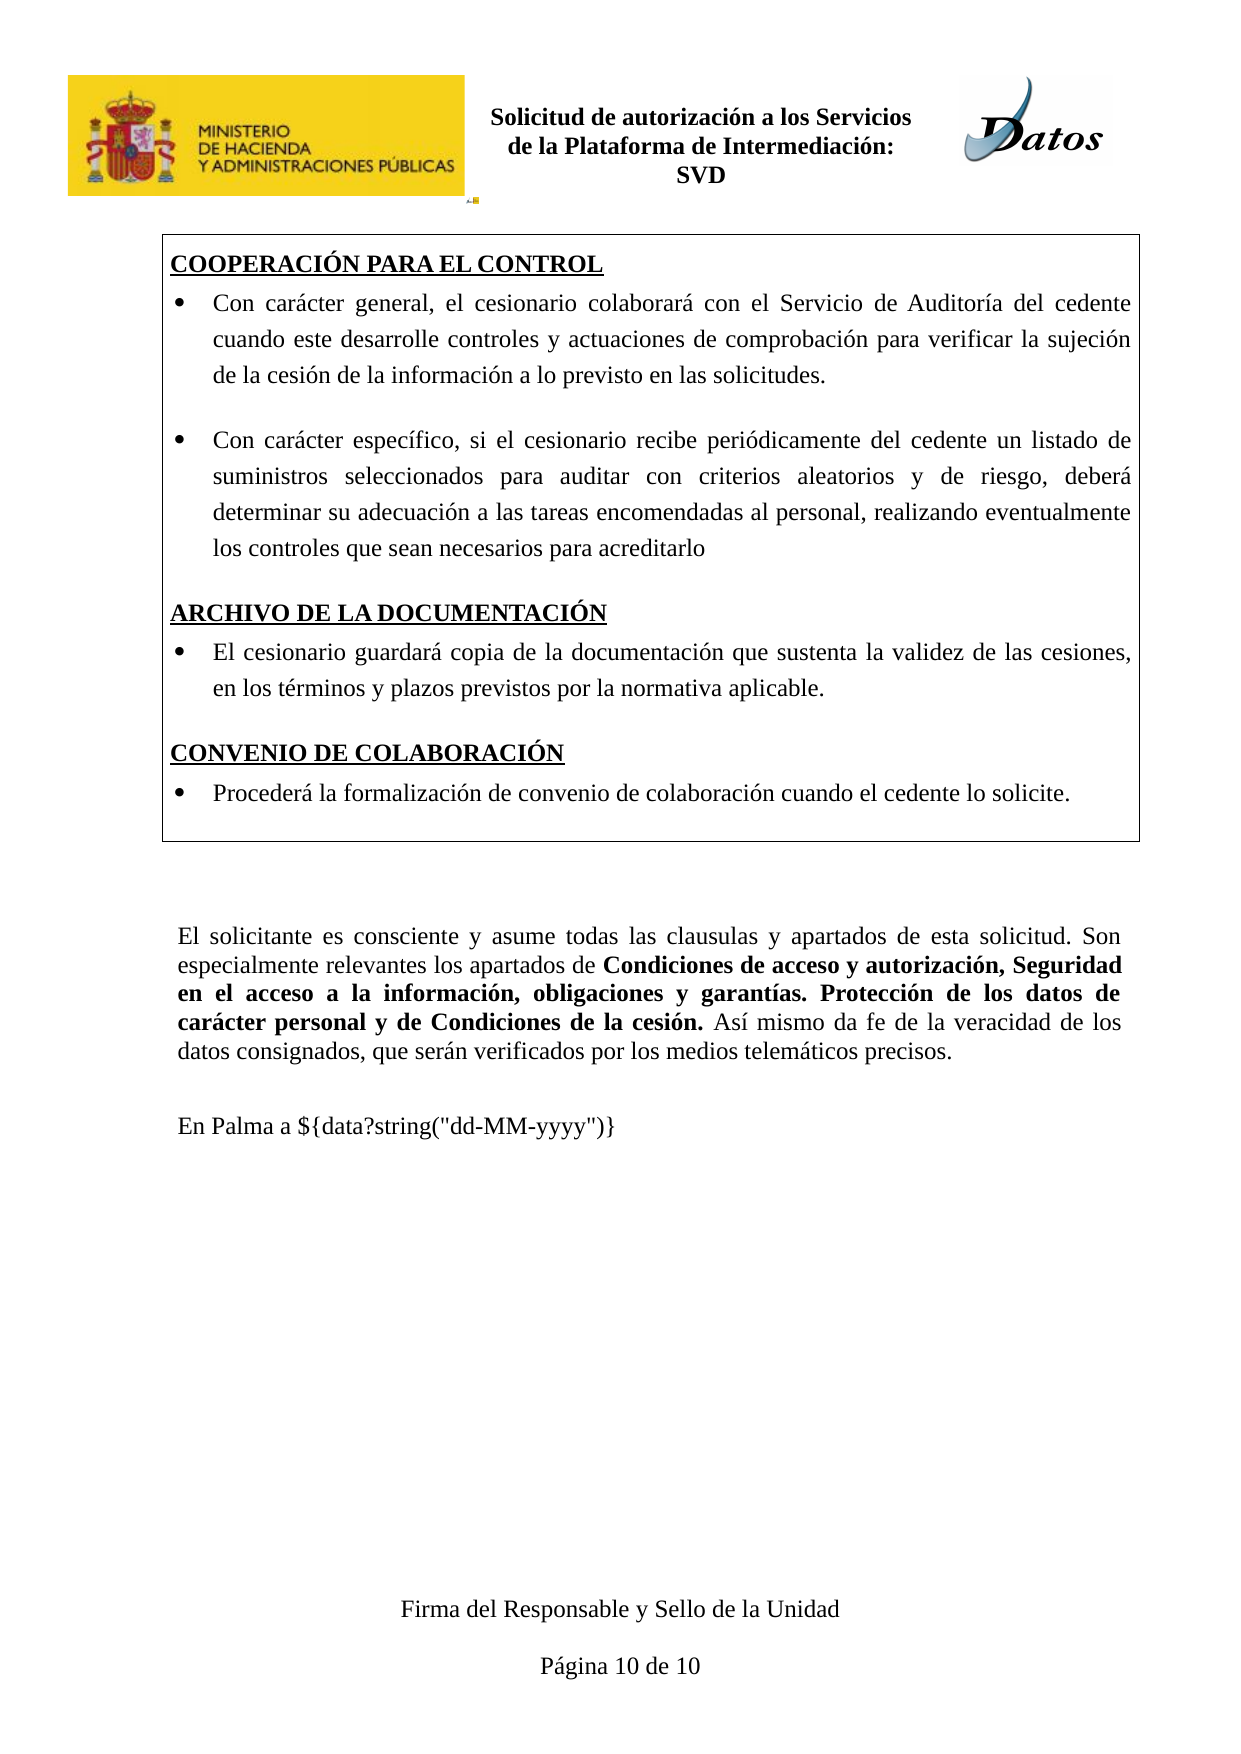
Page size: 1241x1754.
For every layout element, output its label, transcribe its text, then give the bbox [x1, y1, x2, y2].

picture [466, 197, 479, 204]
picture [959, 75, 1113, 166]
picture [67, 75, 465, 196]
table_cell COOPERACIÓN PARA EL CONTROL Con carácter general, el cesionario colaborará con el Servicio de Auditoría del cedente cuando este desarrolle controles y actuaciones de comprobación para verificar la sujeción de la cesión de la información a lo previsto en las solicitudes. Con carácter específico, si el cesionario recibe periódicamente del cedente un listado de suministros seleccionados para auditar con criterios aleatorios y de riesgo, deberá determinar su adecuación a las tareas encomendadas al personal, realizando eventualmente los controles que sean necesarios para acreditarlo ARCHIVO DE LA DOCUMENTACIÓN El cesionario guardará copia de la documentación que sustenta la validez de las cesiones, en los términos y plazos previstos por la normativa aplicable. CONVENIO DE COLABORACIÓN Procederá la formalización de convenio de colaboración cuando el cedente lo solicite. [163, 235, 1139, 841]
text En Palma a ${data?string("dd-MM-yyyy")} [177, 1111, 1063, 1140]
text El solicitante es consciente y asume todas las clausulas y apartados de esta solicitud. Son especialmente relevantes los apartados de Condiciones de acceso y autorización, Seguridad en el acceso a la información, obligaciones y garantías. Protección de los datos de carácter personal y de Condiciones de la cesión. Así mismo da fe de la veracidad de los datos consignados, que serán verificados por los medios telemáticos precisos. [177, 921, 1122, 1065]
